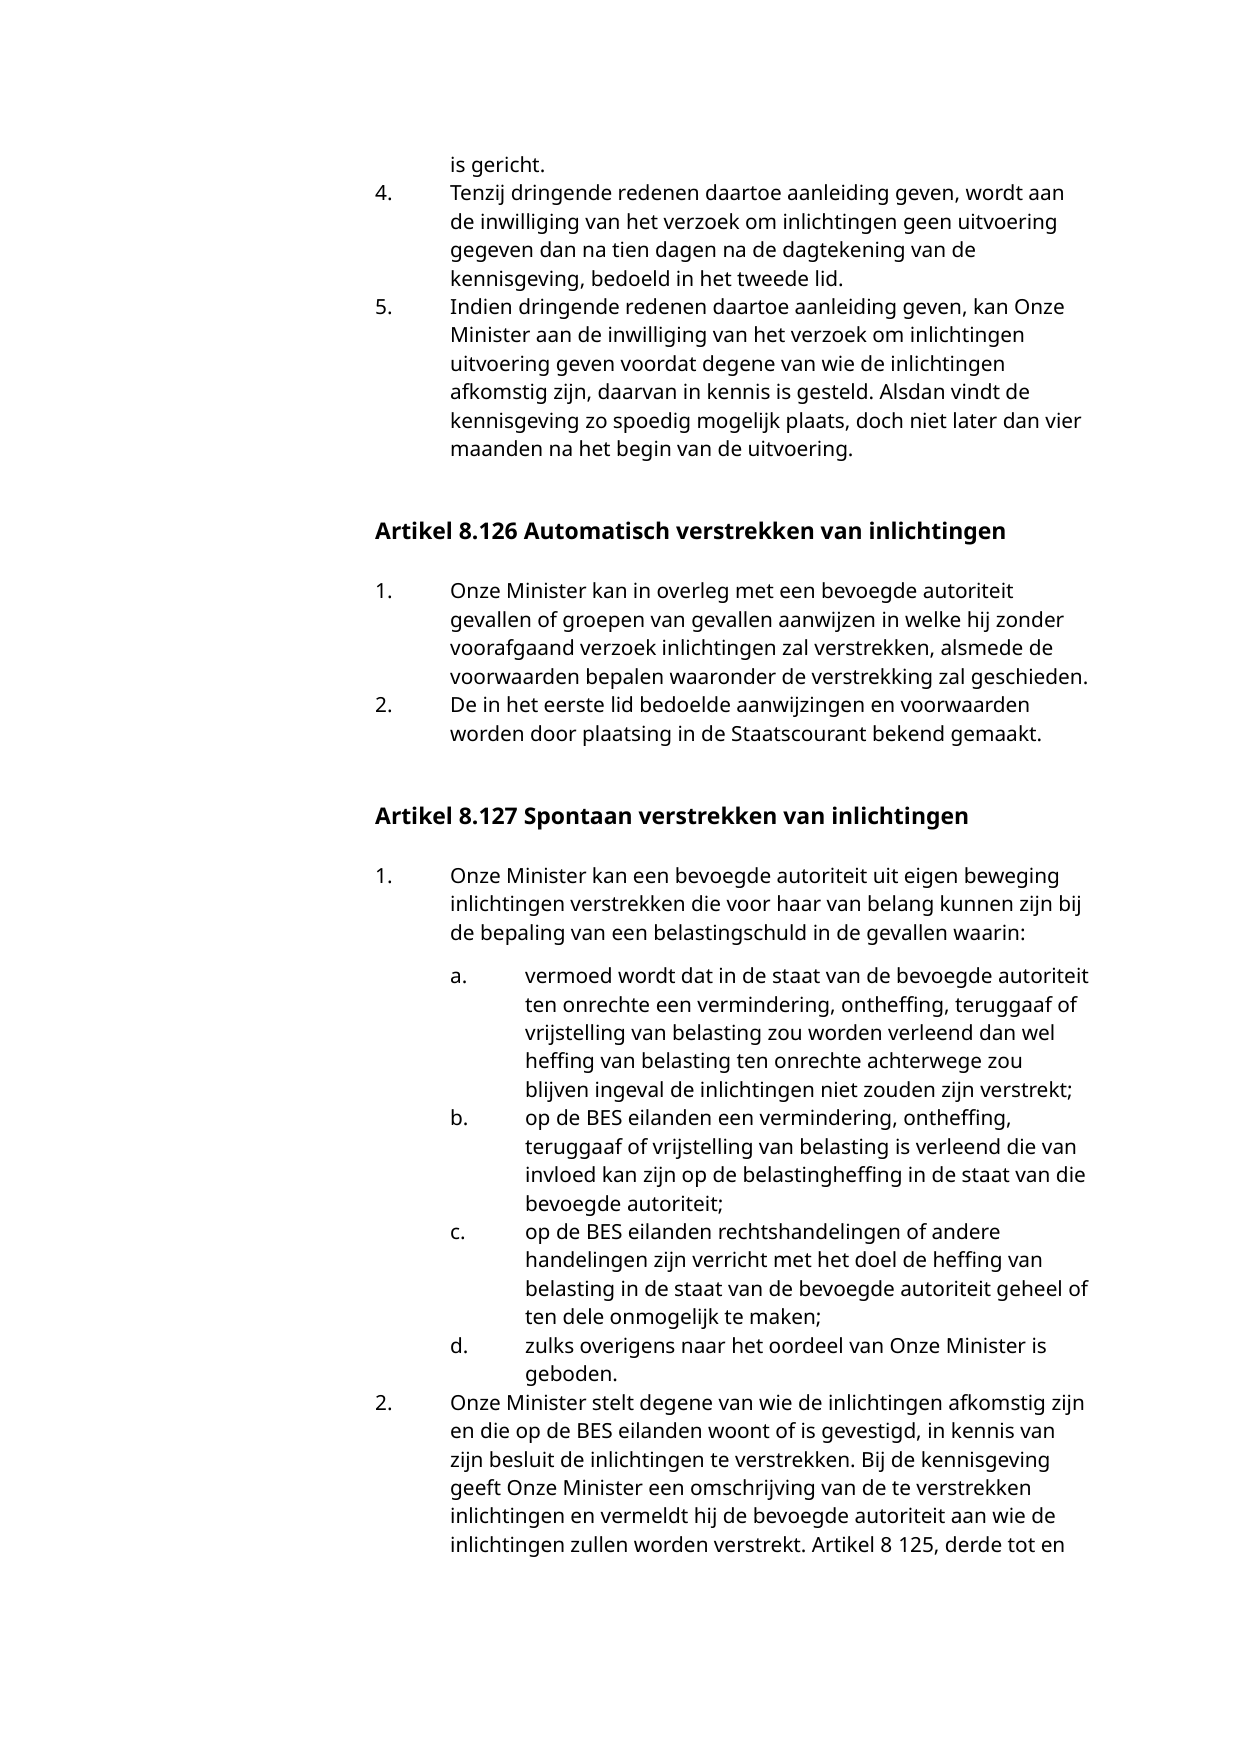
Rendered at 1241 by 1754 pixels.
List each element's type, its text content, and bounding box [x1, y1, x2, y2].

list De in het eerste lid bedoelde aanwijzingen en voorwaarden worden door plaatsing in de Staatscourant bekend gemaakt. [375, 690, 1090, 747]
list zulks overigens naar het oordeel van Onze Minister is geboden. [450, 1331, 1090, 1388]
list vermoed wordt dat in de staat van de bevoegde autoriteit ten onrechte een vermindering, ontheffing, teruggaaf of vrijstelling van belasting zou worden verleend dan wel heffing van belasting ten onrechte achterwege zou blijven ingeval de inlichtingen niet zouden zijn verstrekt; [450, 961, 1090, 1103]
list Onze Minister kan in overleg met een bevoegde autoriteit gevallen of groepen van gevallen aanwijzen in welke hij zonder voorafgaand verzoek inlichtingen zal verstrekken, alsmede de voorwaarden bepalen waaronder de verstrekking zal geschieden. [375, 577, 1090, 690]
subtitle Artikel 8.126 Automatisch verstrekken van inlichtingen [375, 515, 1090, 547]
list Tenzij dringende redenen daartoe aanleiding geven, wordt aan de inwilliging van het verzoek om inlichtingen geen uitvoering gegeven dan na tien dagen na de dagtekening van de kennisgeving, bedoeld in het tweede lid. [375, 178, 1090, 292]
list op de BES eilanden rechtshandelingen of andere handelingen zijn verricht met het doel de heffing van belasting in de staat van de bevoegde autoriteit geheel of ten dele onmogelijk te maken; [450, 1217, 1090, 1331]
list op de BES eilanden een vermindering, ontheffing, teruggaaf of vrijstelling van belasting is verleend die van invloed kan zijn op de belastingheffing in de staat van die bevoegde autoriteit; [450, 1103, 1090, 1217]
list Onze Minister stelt degene van wie de inlichtingen afkomstig zijn en die op de BES eilanden woont of is gevestigd, in kennis van zijn besluit de inlichtingen te verstrekken. Bij de kennisgeving geeft Onze Minister een omschrijving van de te verstrekken inlichtingen en vermeldt hij de bevoegde autoriteit aan wie de inlichtingen zullen worden verstrekt. Artikel 8 125, derde tot en [375, 1388, 1090, 1558]
subtitle Artikel 8.127 Spontaan verstrekken van inlichtingen [375, 800, 1090, 831]
list Indien dringende redenen daartoe aanleiding geven, kan Onze Minister aan de inwilliging van het verzoek om inlichtingen uitvoering geven voordat degene van wie de inlichtingen afkomstig zijn, daarvan in kennis is gesteld. Alsdan vindt de kennisgeving zo spoedig mogelijk plaats, doch niet later dan vier maanden na het begin van de uitvoering. [375, 292, 1090, 463]
list is gericht. [375, 150, 1090, 178]
list Onze Minister kan een bevoegde autoriteit uit eigen beweging inlichtingen verstrekken die voor haar van belang kunnen zijn bij de bepaling van een belastingschuld in de gevallen waarin: [375, 861, 1090, 946]
